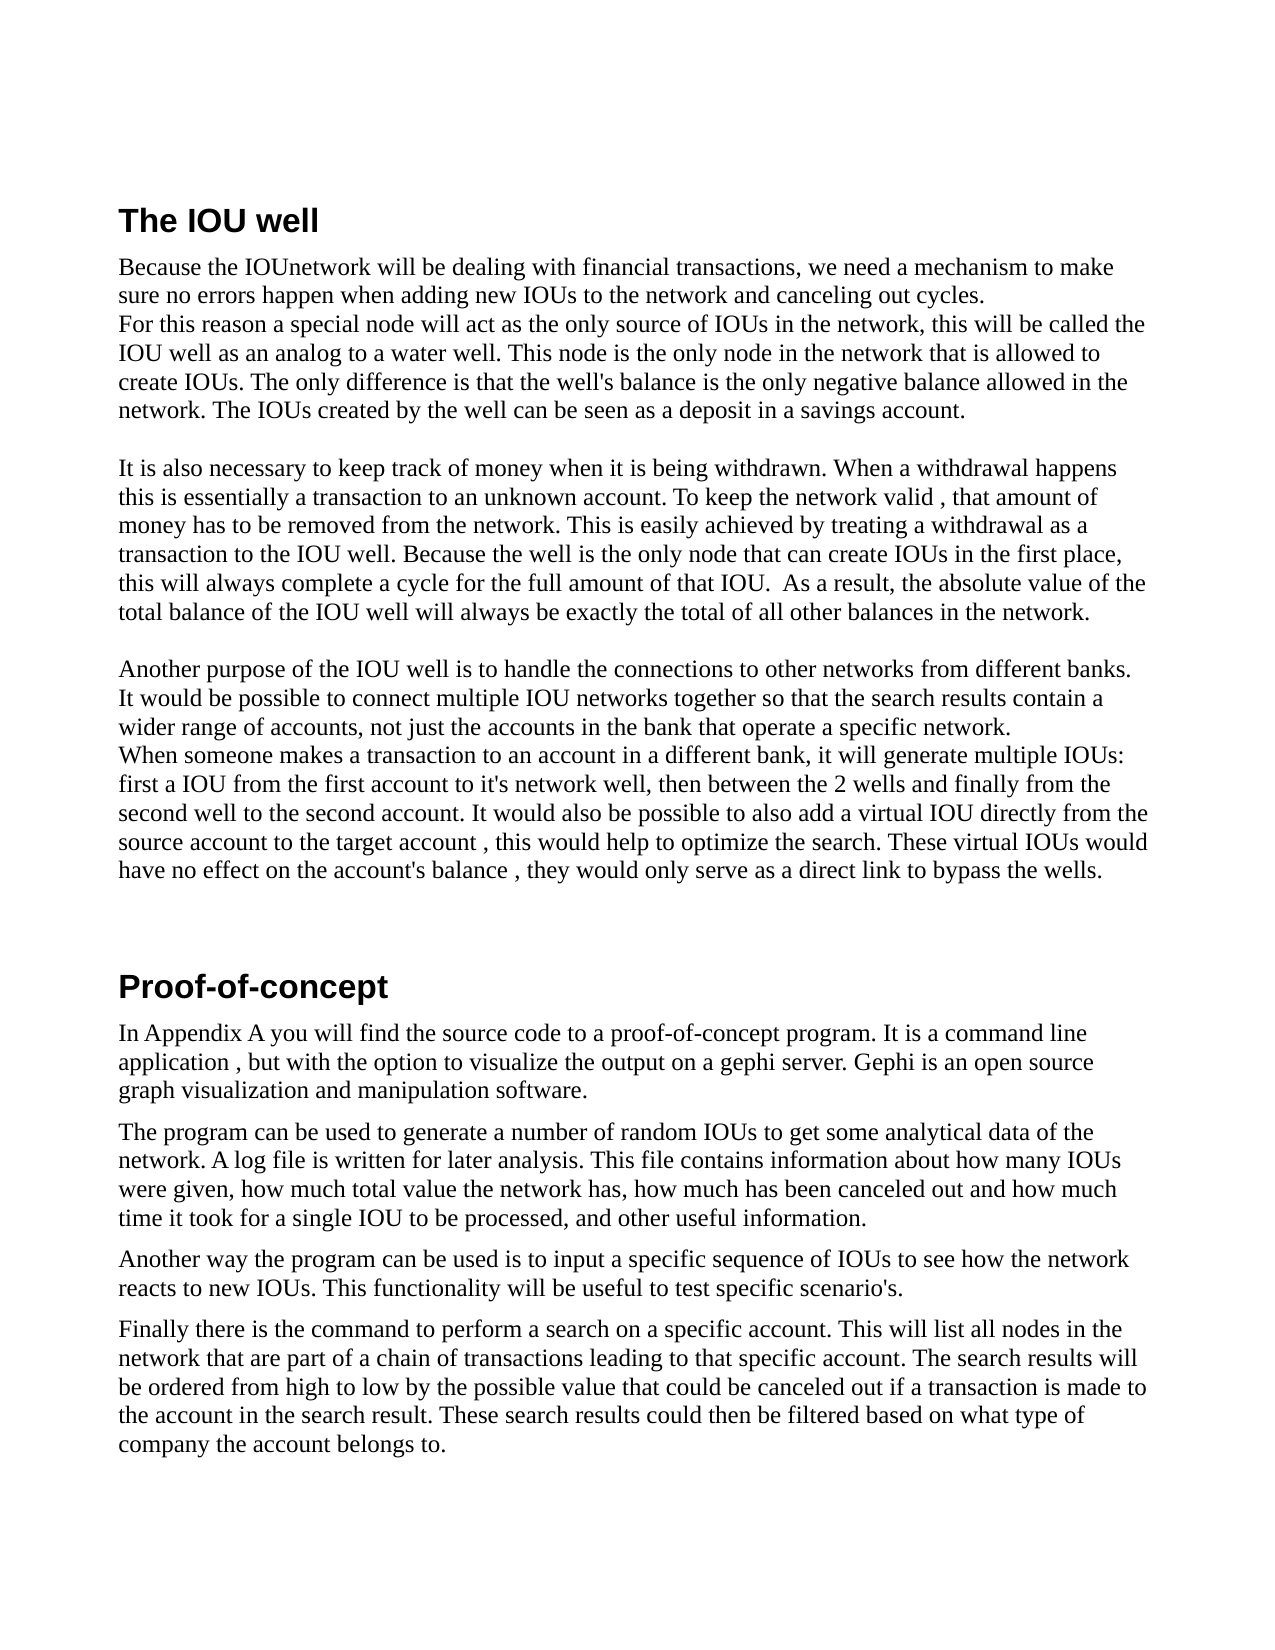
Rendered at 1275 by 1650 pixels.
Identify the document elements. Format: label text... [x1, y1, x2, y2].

text For this reason a special node will act as the only source of IOUs in the network, this will be called the IOU well as an analog to a water well. This node is the only node in the network that is allowed to create IOUs. The only difference is that the well's balance is the only negative balance allowed in the network. The IOUs created by the well can be seen as a deposit in a savings account. [118, 309, 1157, 424]
text Another way the program can be used is to input a specific sequence of IOUs to see how the network reacts to new IOUs. This functionality will be useful to test specific scenario's. [118, 1244, 1157, 1302]
text It is also necessary to keep track of money when it is being withdrawn. When a withdrawal happens this is essentially a transaction to an unknown account. To keep the network valid , that amount of money has to be removed from the network. This is easily achieved by treating a withdrawal as a transaction to the IOU well. Because the well is the only node that can create IOUs in the first place, this will always complete a cycle for the full amount of that IOU. As a result, the absolute value of the total balance of the IOU well will always be exactly the total of all other balances in the network. [118, 453, 1157, 626]
text When someone makes a transaction to an account in a different bank, it will generate multiple IOUs: first a IOU from the first account to it's network well, then between the 2 wells and finally from the second well to the second account. It would also be possible to also add a virtual IOU directly from the source account to the target account , this would help to optimize the search. These virtual IOUs would have no effect on the account's balance , they would only serve as a direct link to bypass the wells. [118, 741, 1157, 884]
subtitle Proof-of-concept [118, 967, 1157, 1005]
text In Appendix A you will find the source code to a proof-of-concept program. It is a command line application , but with the option to visualize the output on a gephi server. Gephi is an open source graph visualization and manipulation software. [118, 1018, 1157, 1104]
text Finally there is the command to perform a search on a specific account. This will list all nodes in the network that are part of a chain of transactions leading to that specific account. The search results will be ordered from high to low by the possible value that could be canceled out if a transaction is made to the account in the search result. These search results could then be filtered based on what type of company the account belongs to. [118, 1314, 1157, 1458]
subtitle The IOU well [118, 201, 1157, 239]
text The program can be used to generate a number of random IOUs to get some analytical data of the network. A log file is written for later analysis. This file contains information about how many IOUs were given, how much total value the network has, how much has been canceled out and how much time it took for a single IOU to be processed, and other useful information. [118, 1117, 1157, 1232]
text Another purpose of the IOU well is to handle the connections to other networks from different banks. [118, 654, 1157, 683]
text Because the IOUnetwork will be dealing with financial transactions, we need a mechanism to make sure no errors happen when adding new IOUs to the network and canceling out cycles. [118, 252, 1157, 309]
text It would be possible to connect multiple IOU networks together so that the search results contain a wider range of accounts, not just the accounts in the bank that operate a specific network. [118, 683, 1157, 741]
